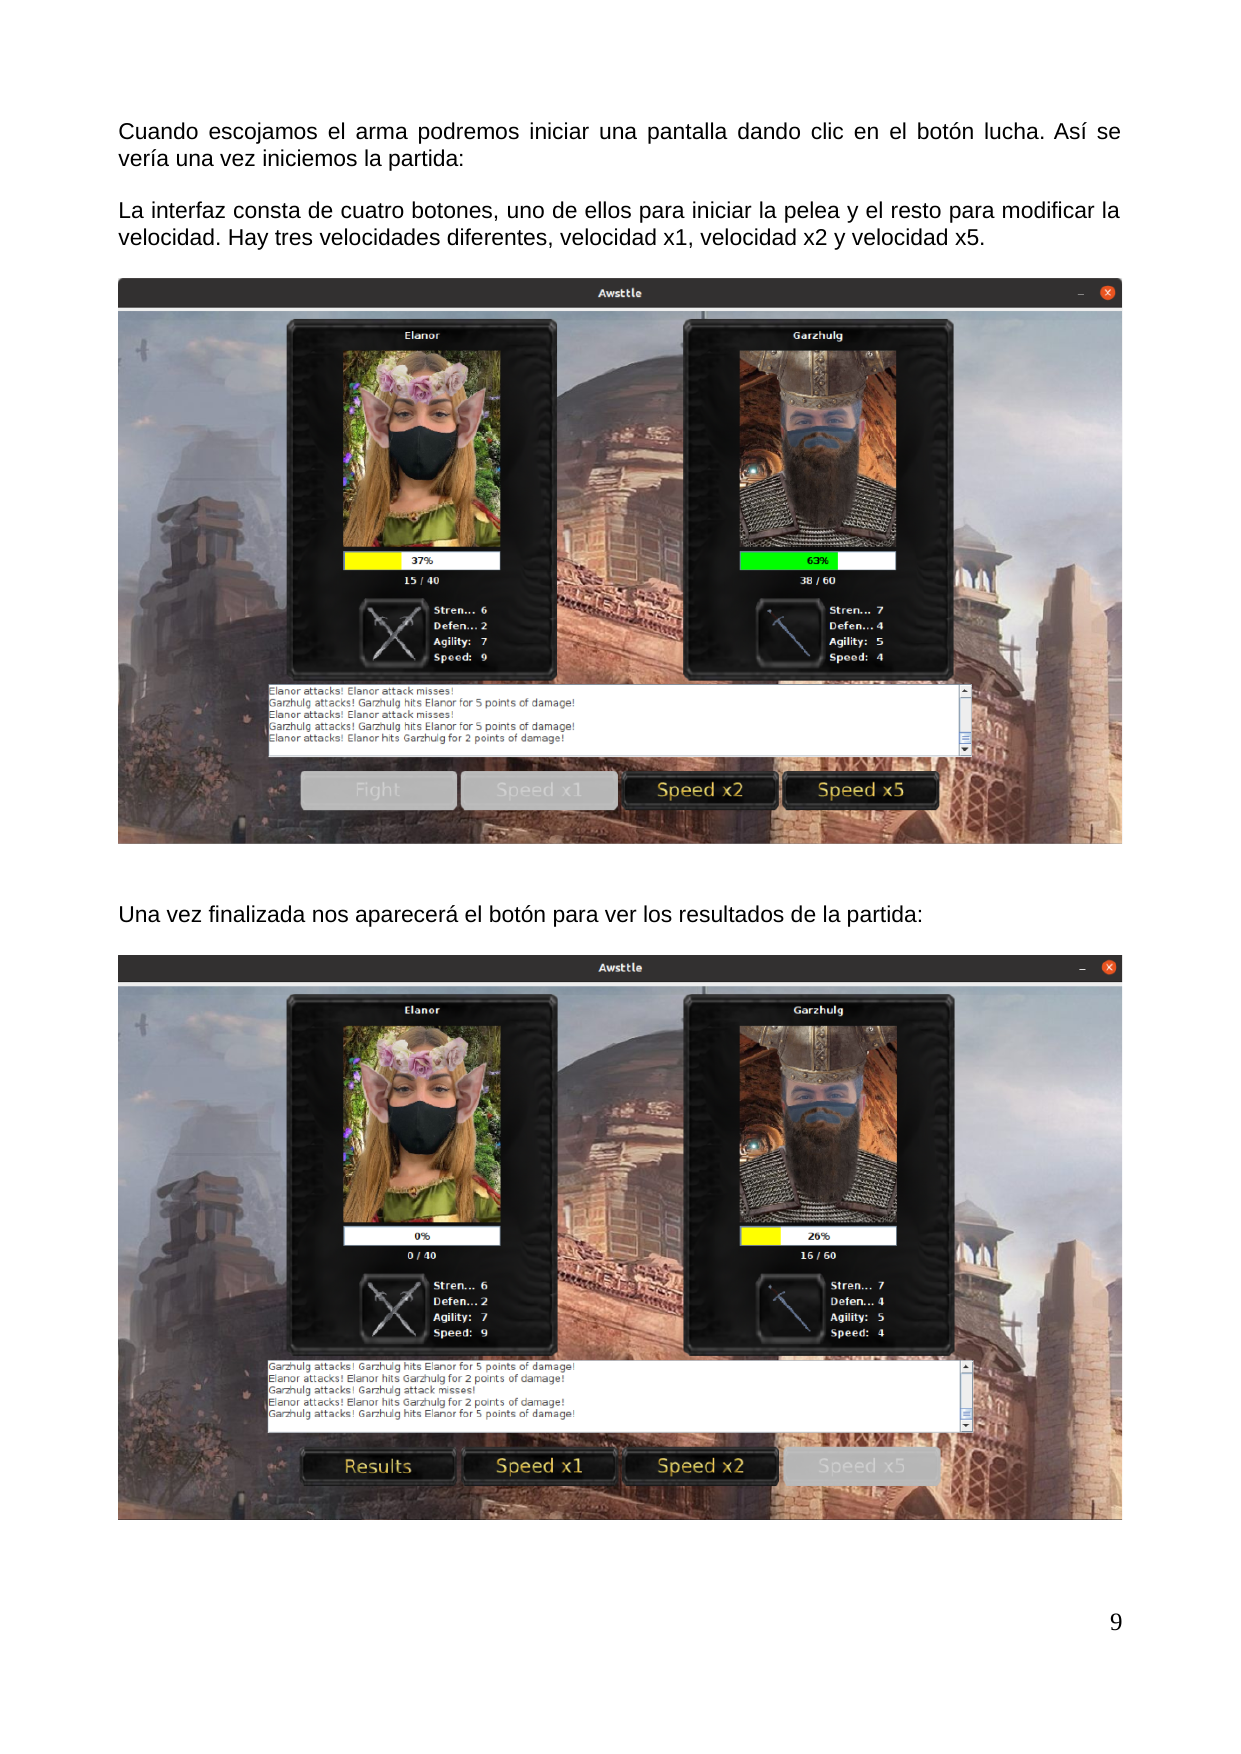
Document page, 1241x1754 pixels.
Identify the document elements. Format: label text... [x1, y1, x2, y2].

text La interfaz consta de cuatro botones, uno de ellos para iniciar la pelea y el resto para modificar la velocidad. Hay tres velocidades diferentes, velocidad x1, velocidad x2 y velocidad x5. [118, 197, 1122, 250]
text Cuando escojamos el arma podremos iniciar una pantalla dando clic en el botón lucha. Así se vería una vez iniciemos la partida: [118, 118, 1122, 171]
text Una vez finalizada nos aparecerá el botón para ver los resultados de la partida: [118, 901, 1122, 927]
picture [118, 278, 1123, 844]
picture [118, 955, 1123, 1520]
